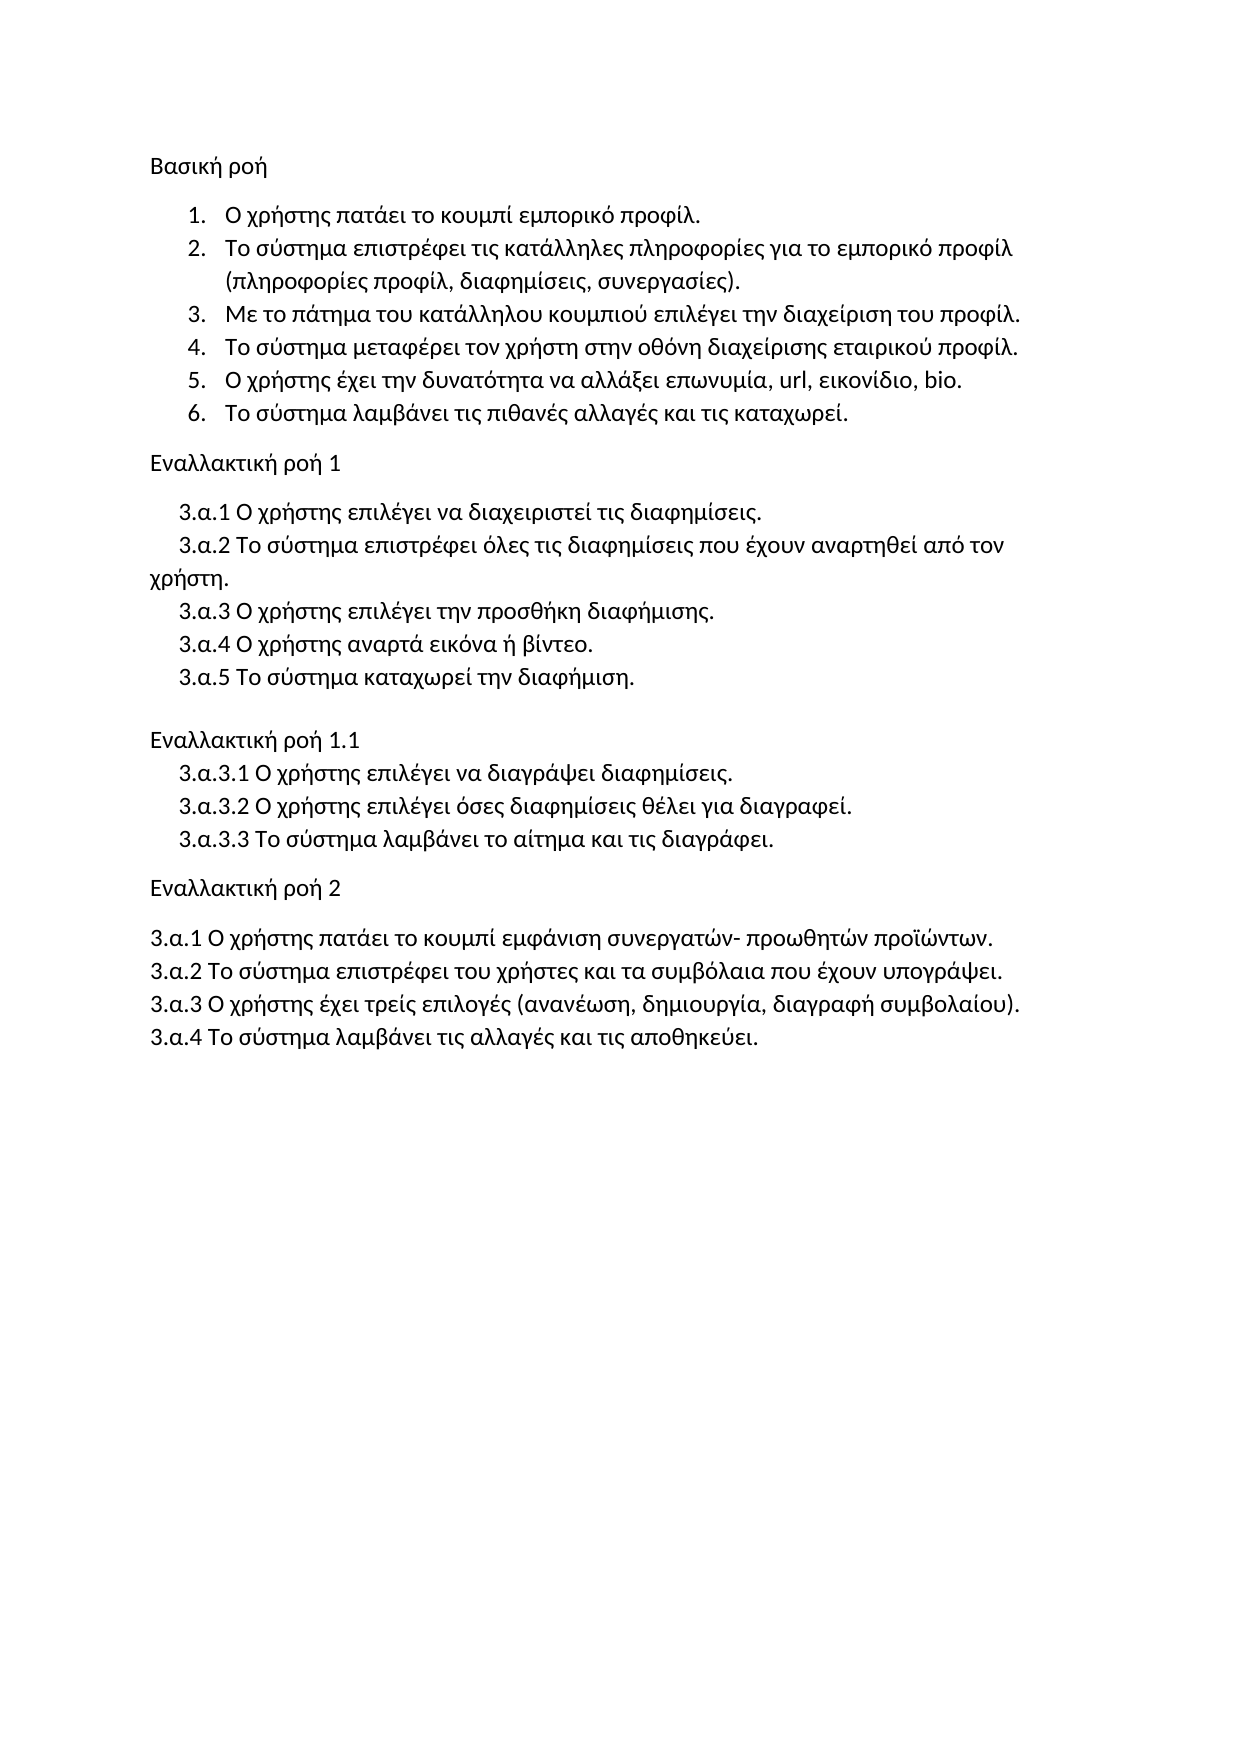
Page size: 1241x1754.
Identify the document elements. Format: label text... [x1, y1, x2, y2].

text Εναλλακτική ροή 1 [150, 447, 1090, 477]
list Ο χρήστης πατάει το κουμπί εμπορικό προφίλ. [187, 199, 1090, 230]
list Ο χρήστης έχει την δυνατότητα να αλλάξει επωνυμία, url, εικονίδιο, bio. [187, 364, 1090, 395]
list 3.α.5 Το σύστημα καταχωρεί την διαφήμιση. [150, 661, 1090, 691]
list Το σύστημα μεταφέρει τον χρήστη στην οθόνη διαχείρισης εταιρικού προφίλ. [187, 331, 1090, 362]
list 3.α.4 Ο χρήστης αναρτά εικόνα ή βίντεο. [150, 628, 1090, 658]
list 3.α.2 Το σύστημα επιστρέφει όλες τις διαφημίσεις που έχουν αναρτηθεί από τον χρήστη. [150, 529, 1090, 593]
list Το σύστημα λαμβάνει τις πιθανές αλλαγές και τις καταχωρεί. [187, 397, 1090, 428]
list 3.α.3 Ο χρήστης έχει τρείς επιλογές (ανανέωση, δημιουργία, διαγραφή συμβολαίου). [150, 988, 1090, 1018]
text Βασική ροή [150, 150, 1090, 181]
list 3.α.3 Ο χρήστης επιλέγει την προσθήκη διαφήμισης. [150, 595, 1090, 626]
text Εναλλακτική ροή 2 [150, 872, 1090, 903]
list Εναλλακτική ροή 1.1 [150, 724, 1090, 754]
list 3.α.4 Το σύστημα λαμβάνει τις αλλαγές και τις αποθηκεύει. [150, 1021, 1090, 1051]
list 3.α.2 Το σύστημα επιστρέφει του χρήστες και τα συμβόλαια που έχουν υπογράψει. [150, 955, 1090, 985]
list 3.α.1 Ο χρήστης επιλέγει να διαχειριστεί τις διαφημίσεις. [150, 496, 1090, 527]
list Με το πάτημα του κατάλληλου κουμπιού επιλέγει την διαχείριση του προφίλ. [187, 298, 1090, 329]
list 3.α.1 Ο χρήστης πατάει το κουμπί εμφάνιση συνεργατών- προωθητών προϊώντων. [150, 922, 1090, 952]
list 3.α.3.3 Το σύστημα λαμβάνει το αίτημα και τις διαγράφει. [150, 823, 1090, 853]
list Το σύστημα επιστρέφει τις κατάλληλες πληροφορίες για το εμπορικό προφίλ (πληροφορίες προφίλ, διαφημίσεις, συνεργασίες). [187, 232, 1090, 296]
list 3.α.3.1 Ο χρήστης επιλέγει να διαγράψει διαφημίσεις. [150, 757, 1090, 787]
list 3.α.3.2 Ο χρήστης επιλέγει όσες διαφημίσεις θέλει για διαγραφεί. [150, 790, 1090, 820]
